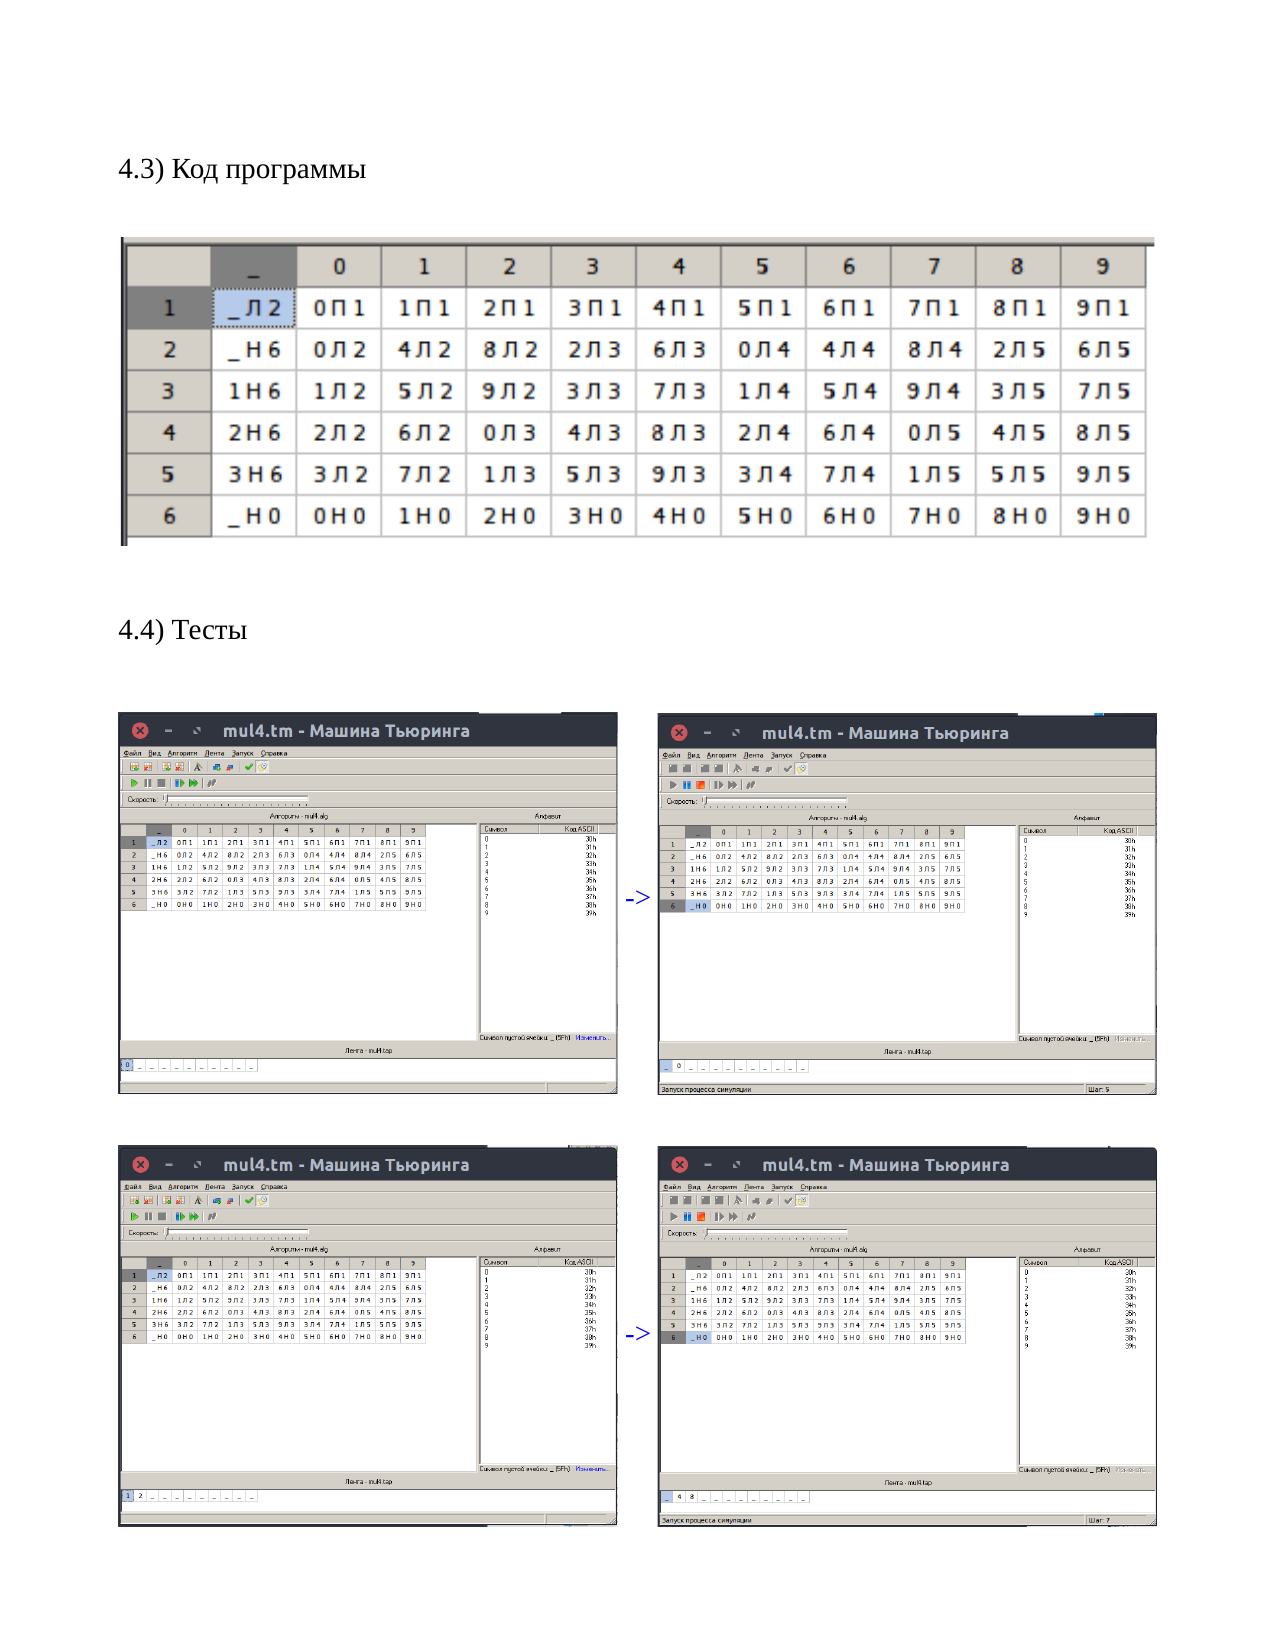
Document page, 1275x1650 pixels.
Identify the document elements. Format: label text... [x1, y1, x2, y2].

text 4.3) Код программы [118, 152, 1157, 185]
picture [120, 237, 1155, 546]
picture [657, 713, 1157, 1095]
text 4.4) Тесты [118, 612, 1157, 646]
picture [118, 712, 618, 1094]
picture [118, 1145, 618, 1527]
text -> [618, 1317, 657, 1350]
picture [657, 1146, 1157, 1527]
text -> [618, 881, 657, 914]
